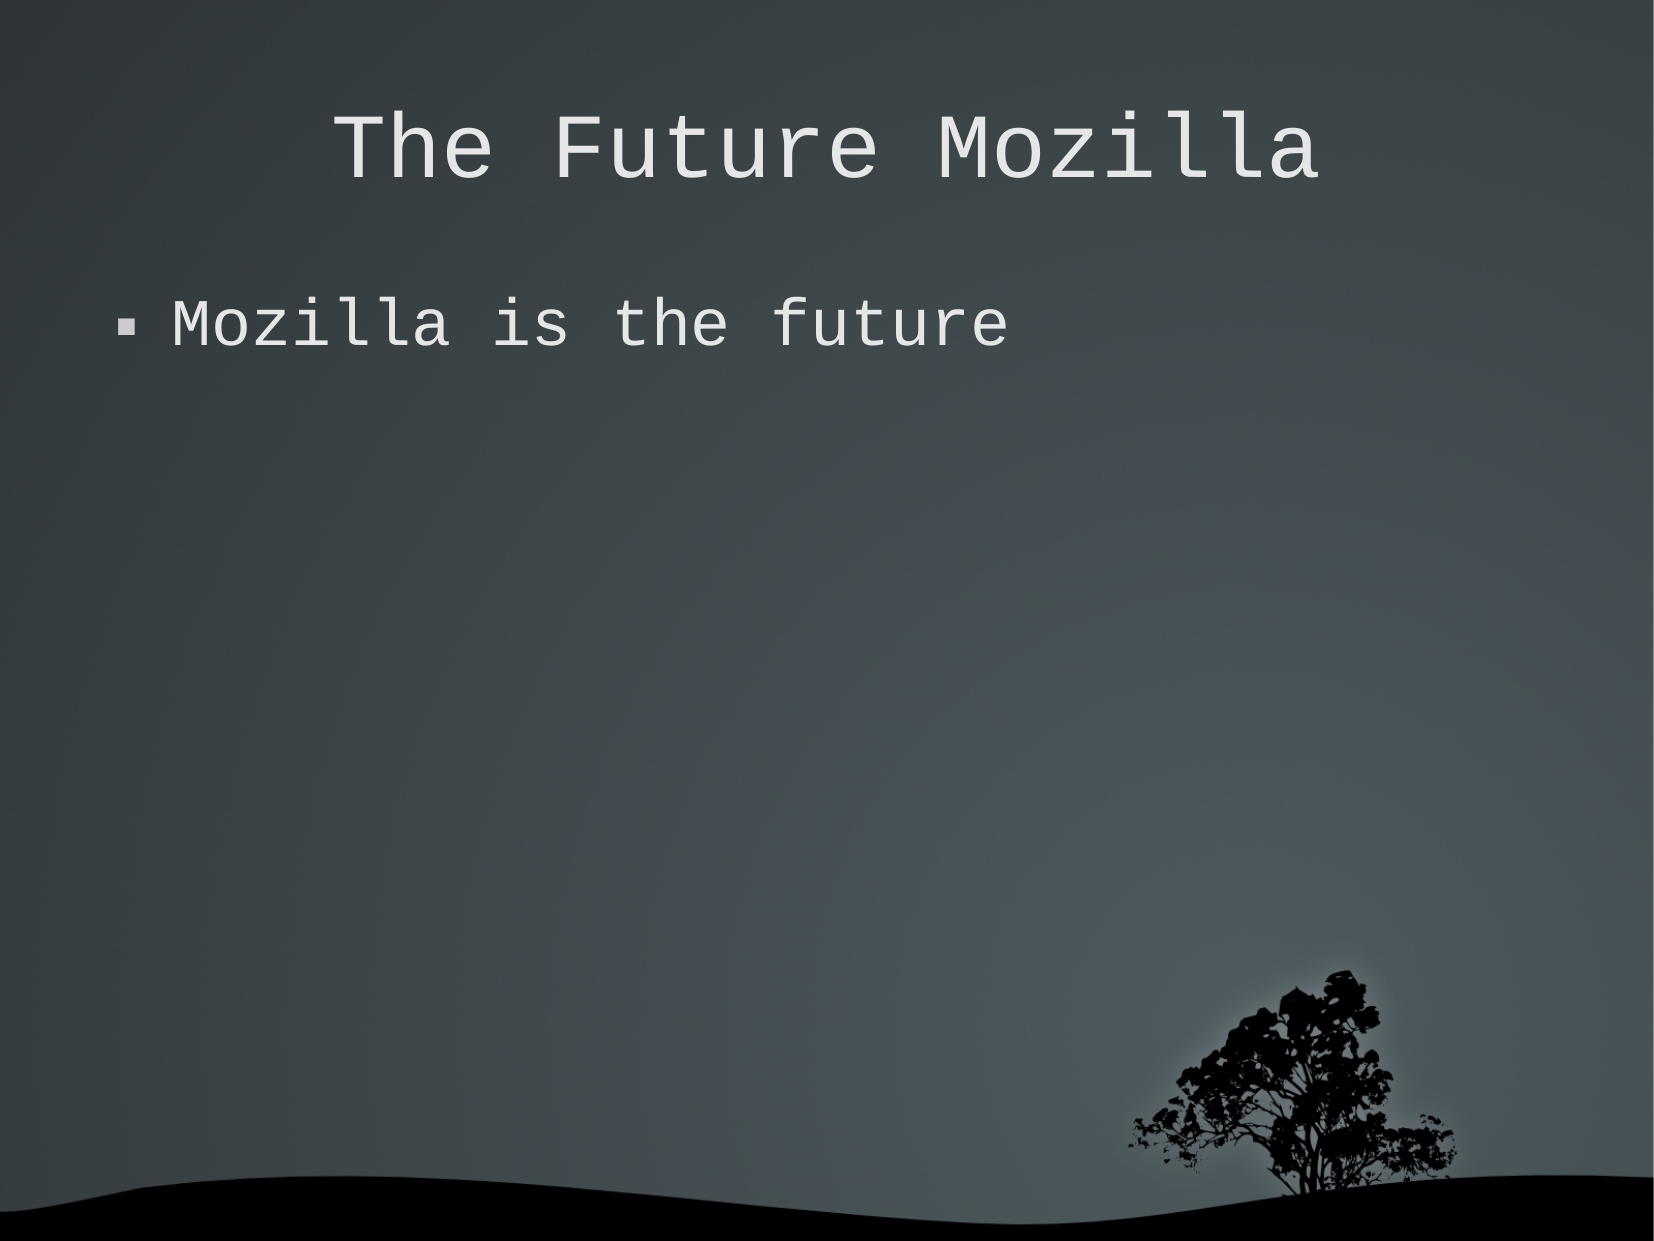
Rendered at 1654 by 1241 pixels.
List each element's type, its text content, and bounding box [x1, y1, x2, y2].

picture [0, 0, 1654, 1241]
list Mozilla is the future [82, 290, 1571, 1094]
title The Future Mozilla [82, 56, 1571, 250]
